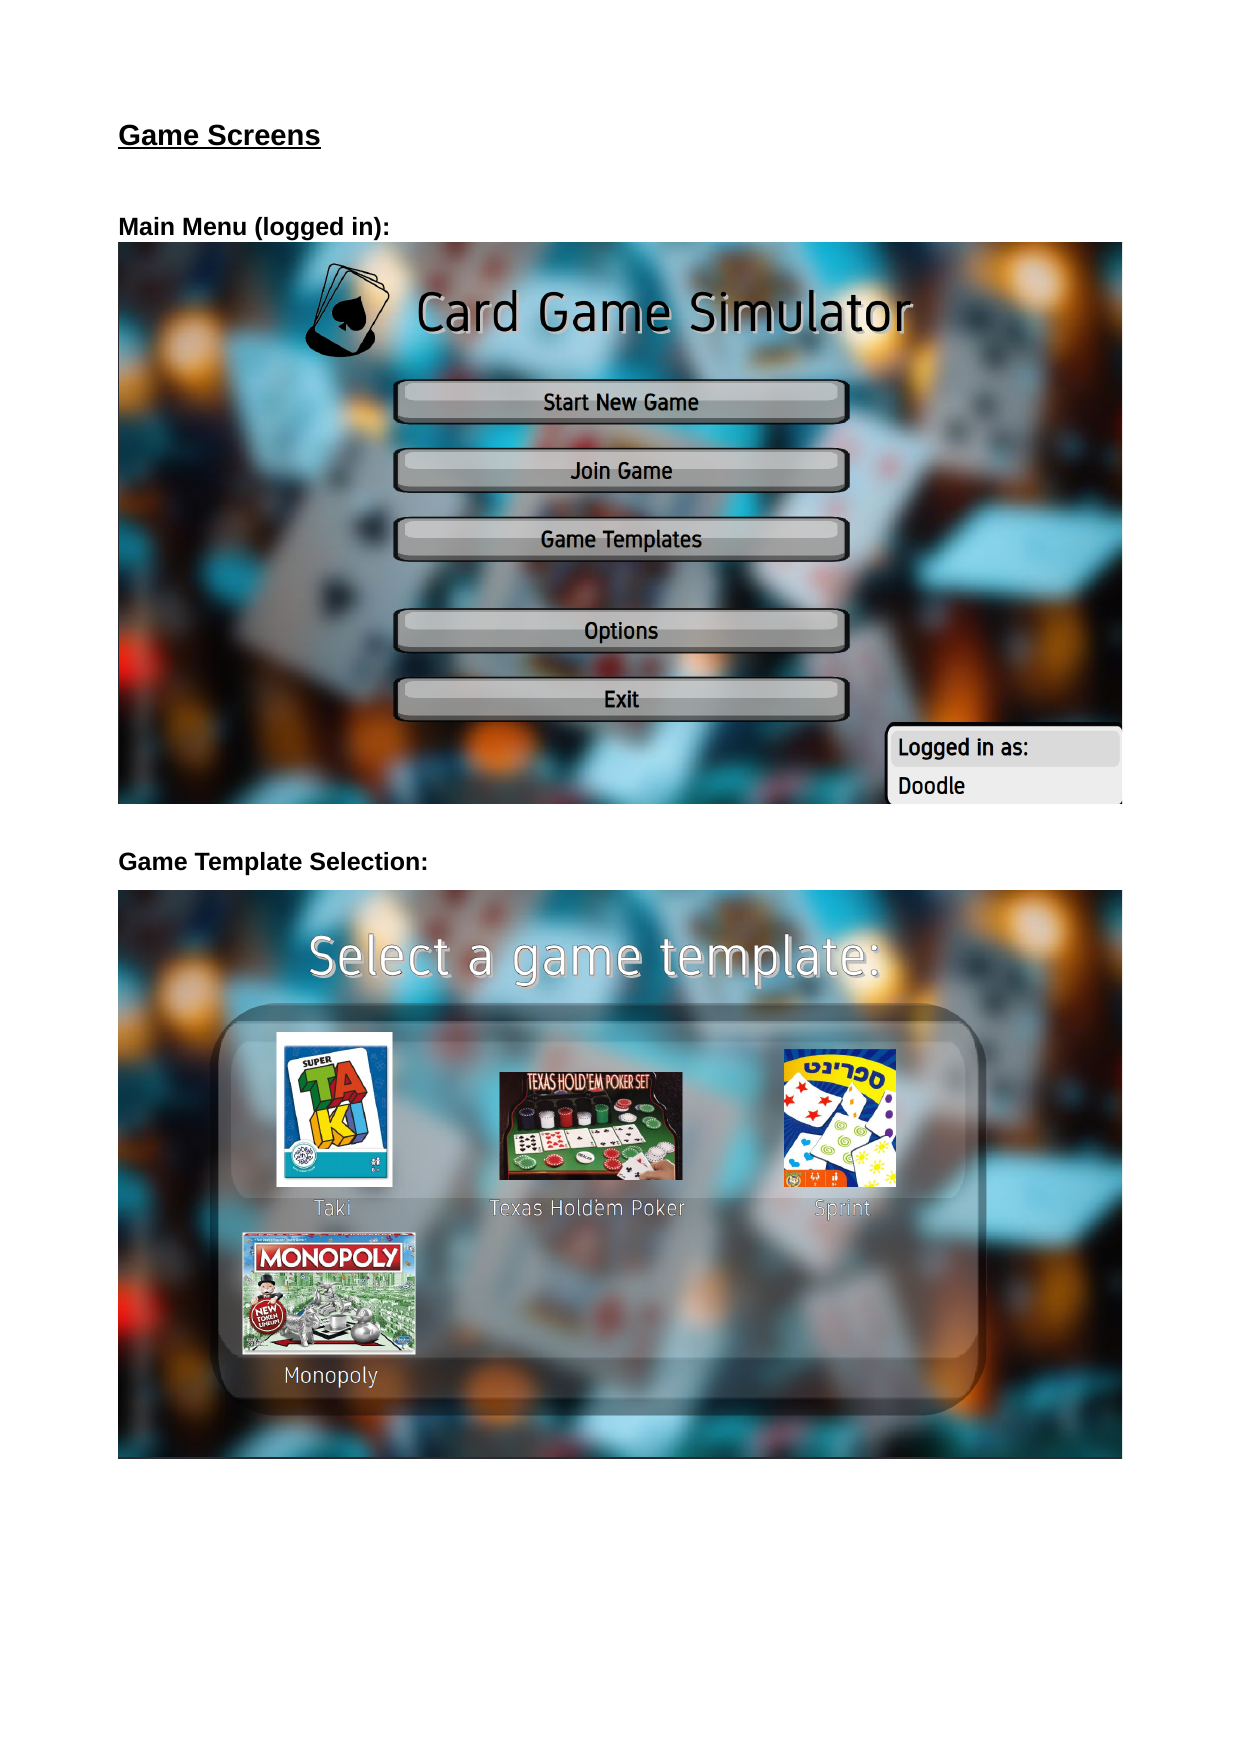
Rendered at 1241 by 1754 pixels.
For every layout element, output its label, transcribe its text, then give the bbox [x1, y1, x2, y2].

text Game Template Selection: [118, 847, 1122, 876]
text Main Menu (logged in): [118, 168, 1122, 242]
picture [118, 890, 1123, 1459]
text Game Screens [118, 118, 1122, 152]
picture [118, 242, 1123, 804]
text [118, 804, 1122, 832]
